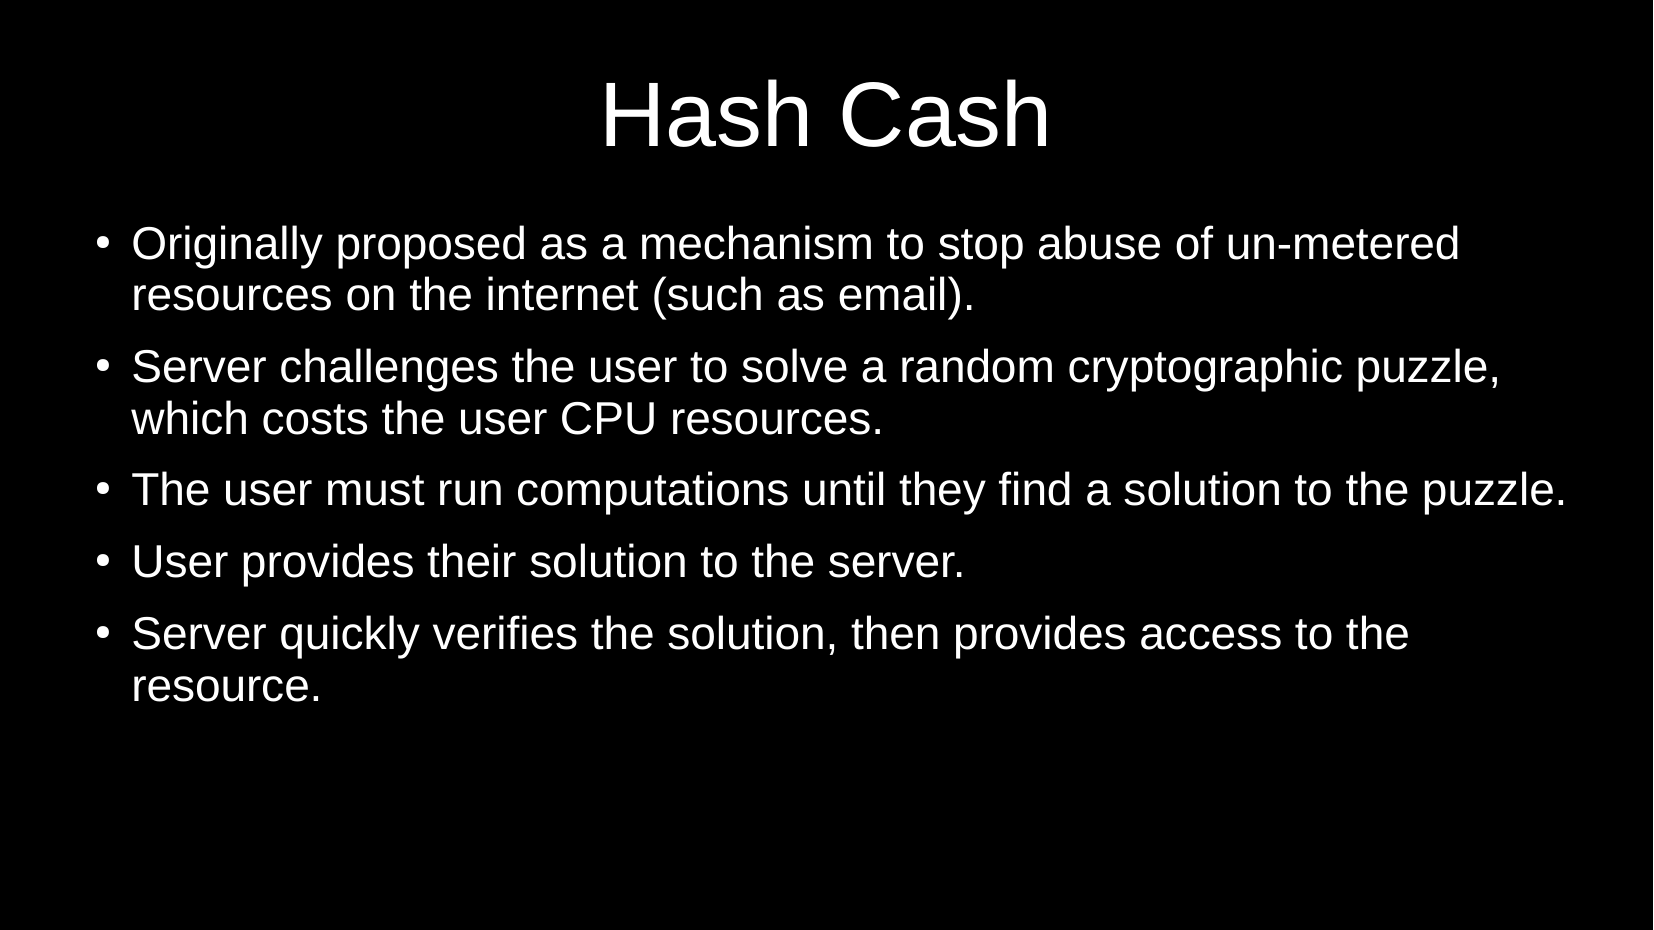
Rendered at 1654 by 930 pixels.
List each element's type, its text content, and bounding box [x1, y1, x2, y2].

list Originally proposed as a mechanism to stop abuse of un-metered resources on the internet (such as email). Server challenges the user to solve a random cryptographic puzzle, which costs the user CPU resources. The user must run computations until they find a solution to the puzzle. User provides their solution to the server. Server quickly verifies the solution, then provides access to the resource. [82, 217, 1571, 757]
title Hash Cash [82, 37, 1571, 193]
